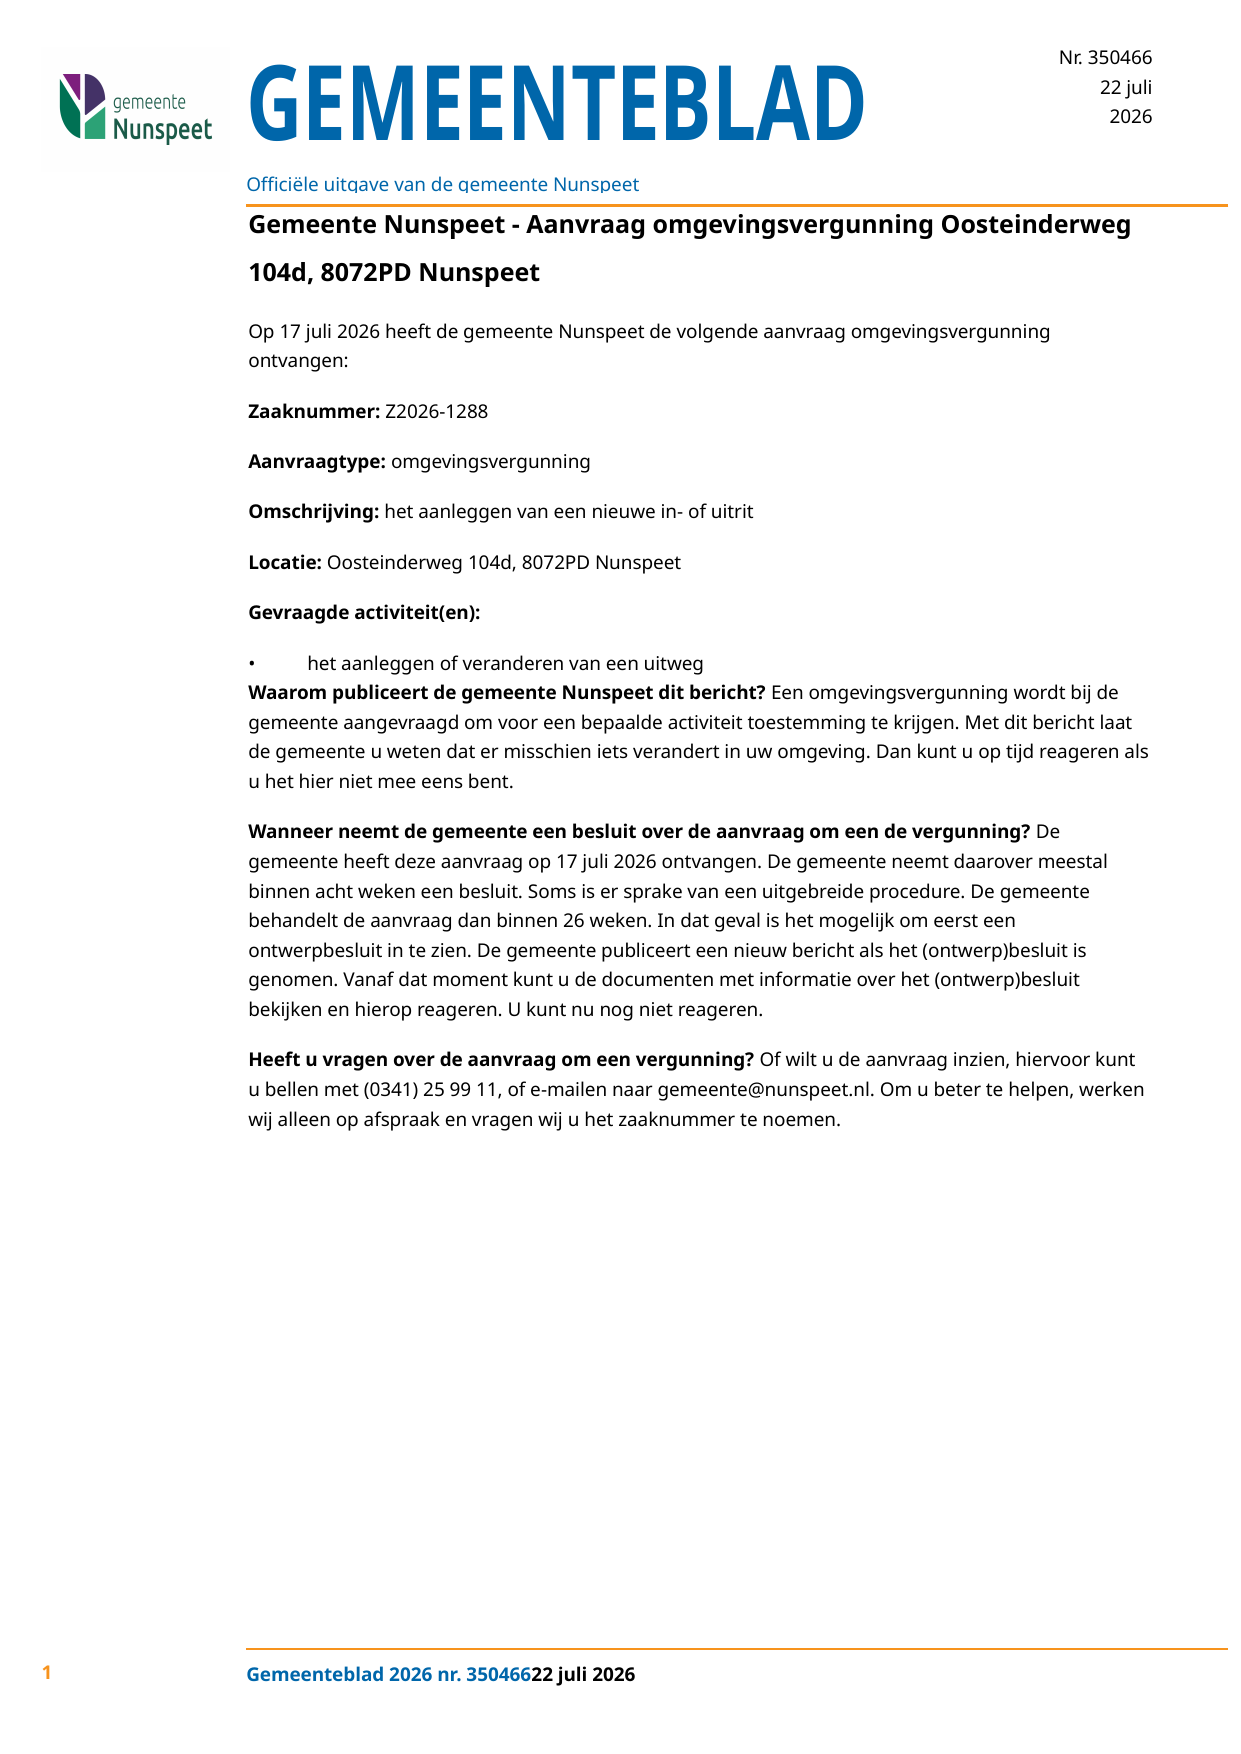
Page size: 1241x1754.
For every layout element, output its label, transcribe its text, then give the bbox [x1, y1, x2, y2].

text Locatie: Oosteinderweg 104d, 8072PD Nunspeet [248, 549, 1152, 575]
text Aanvraagtype: omgevingsvergunning [248, 448, 1152, 474]
list het aanleggen of veranderen van een uitweg [248, 650, 1152, 676]
text Omschrijving: het aanleggen van een nieuwe in- of uitrit [248, 499, 1152, 524]
picture [41, 47, 231, 172]
text Gevraagde activiteit(en): [248, 599, 1152, 625]
text Gemeente Nunspeet - Aanvraag omgevingsvergunning Oosteinderweg 104d, 8072PD Nunspeet [248, 207, 1152, 288]
text Wanneer neemt de gemeente een besluit over de aanvraag om een de vergunning? De gemeente heeft deze aanvraag op 17 juli 2026 ontvangen. De gemeente neemt daarover meestal binnen acht weken een besluit. Soms is er sprake van een uitgebreide procedure. De gemeente behandelt de aanvraag dan binnen 26 weken. In dat geval is het mogelijk om eerst een ontwerpbesluit in te zien. De gemeente publiceert een nieuw bericht als het (ontwerp)besluit is genomen. Vanaf dat moment kunt u de documenten met informatie over het (ontwerp)besluit bekijken en hierop reageren. U kunt nu nog niet reageren. [248, 819, 1152, 1022]
text Zaaknummer: Z2026-1288 [248, 398, 1152, 424]
text Op 17 juli 2026 heeft de gemeente Nunspeet de volgende aanvraag omgevingsvergunning ontvangen: [248, 318, 1152, 373]
text Heeft u vragen over de aanvraag om een vergunning? Of wilt u de aanvraag inzien, hiervoor kunt u bellen met (0341) 25 99 11, of e-mailen naar gemeente@nunspeet.nl. Om u beter te helpen, werken wij alleen op afspraak en vragen wij u het zaaknummer te noemen. [248, 1047, 1152, 1132]
text Waarom publiceert de gemeente Nunspeet dit bericht? Een omgevingsvergunning wordt bij de gemeente aangevraagd om voor een bepaalde activiteit toestemming te krijgen. Met dit bericht laat de gemeente u weten dat er misschien iets verandert in uw omgeving. Dan kunt u op tijd reageren als u het hier niet mee eens bent. [248, 679, 1152, 794]
